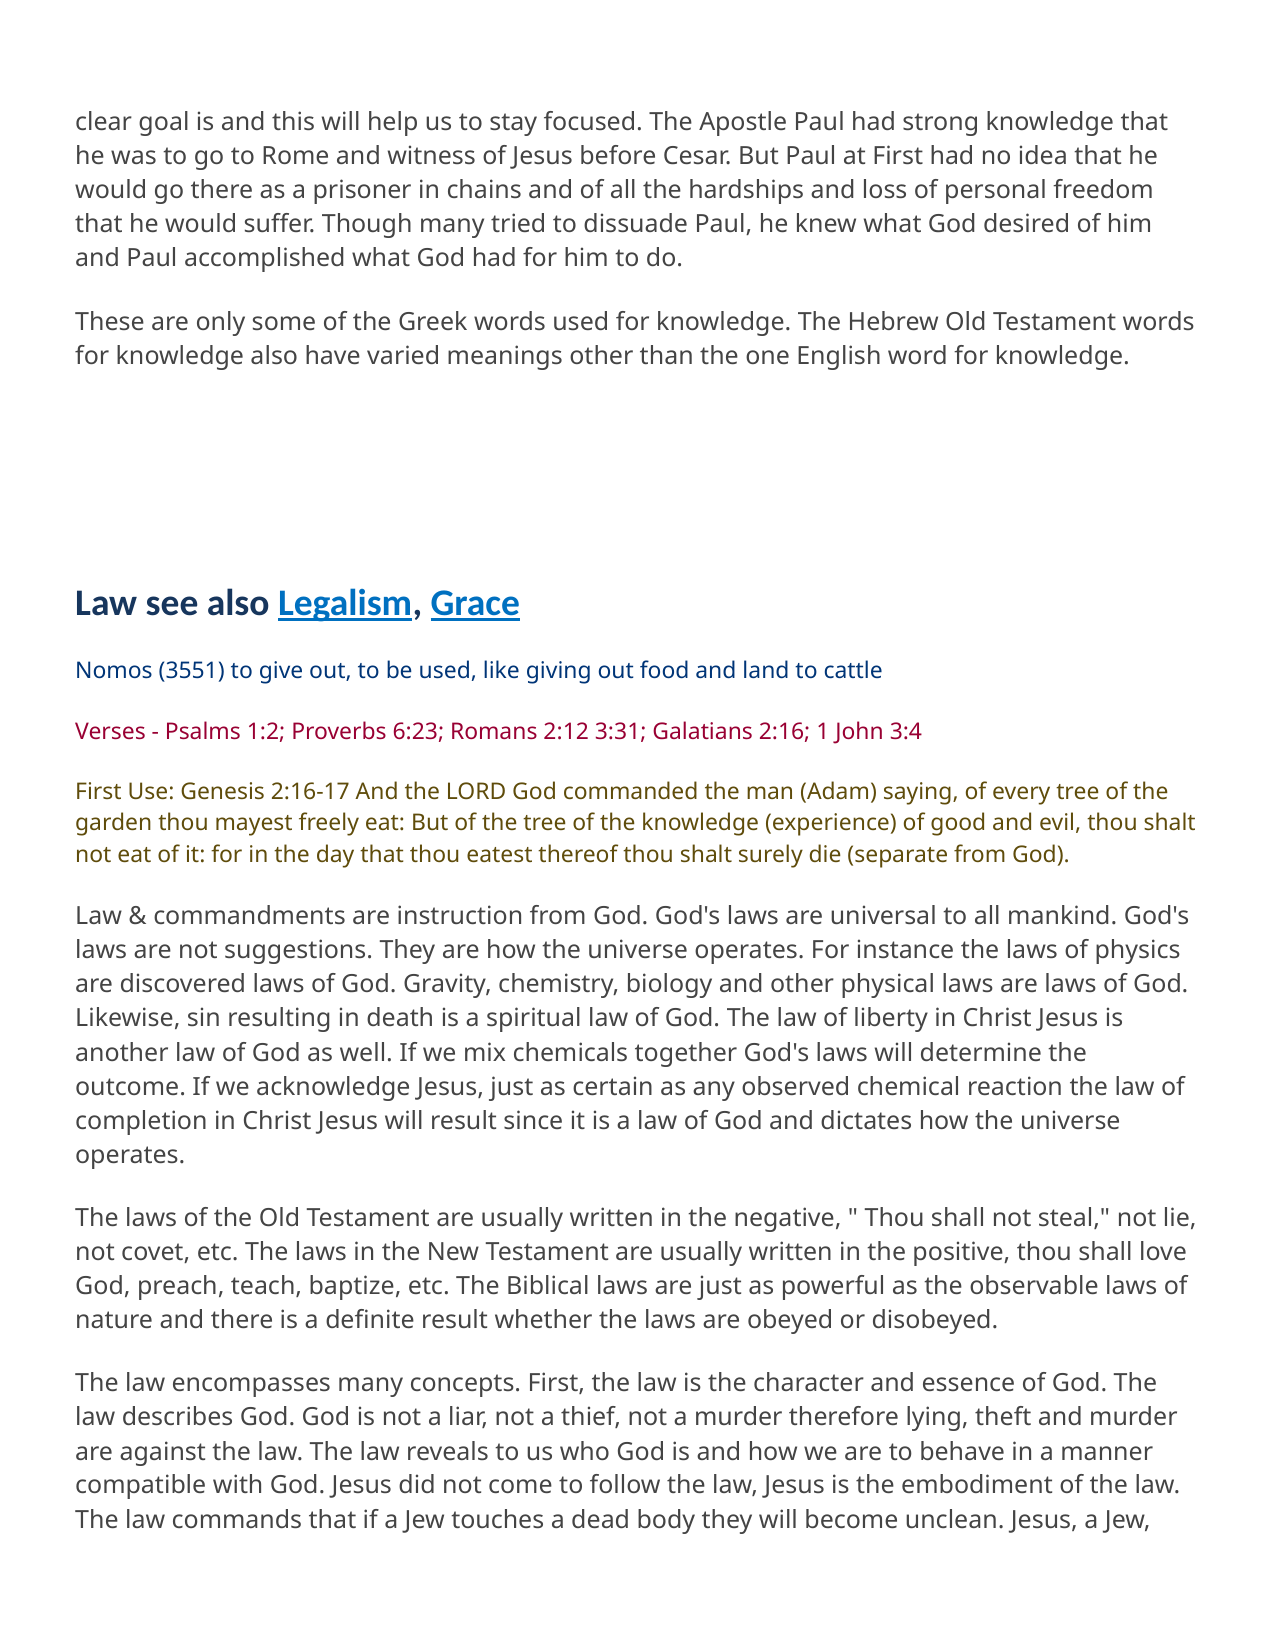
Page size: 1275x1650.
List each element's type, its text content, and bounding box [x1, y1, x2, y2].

text Nomos (3551) to give out, to be used, like giving out food and land to cattle [75, 654, 1200, 685]
subtitle Law see also Legalism, Grace [75, 579, 1200, 625]
text clear goal is and this will help us to stay focused. The Apostle Paul had strong knowledge that he was to go to Rome and witness of Jesus before Cesar. But Paul at First had no idea that he would go there as a prisoner in chains and of all the hardships and loss of personal freedom that he would suffer. Though many tried to dissuade Paul, he knew what God desired of him and Paul accomplished what God had for him to do. [75, 104, 1200, 274]
text Verses - Psalms 1:2; Proverbs 6:23; Romans 2:12 3:31; Galatians 2:16; 1 John 3:4 [75, 714, 1200, 746]
text Law & commandments are instruction from God. God's laws are universal to all mankind. God's laws are not suggestions. They are how the universe operates. For instance the laws of physics are discovered laws of God. Gravity, chemistry, biology and other physical laws are laws of God. Likewise, sin resulting in death is a spiritual law of God. The law of liberty in Christ Jesus is another law of God as well. If we mix chemicals together God's laws will determine the outcome. If we acknowledge Jesus, just as certain as any observed chemical reaction the law of completion in Christ Jesus will result since it is a law of God and dictates how the universe operates. [75, 898, 1200, 1170]
text The law encompasses many concepts. First, the law is the character and essence of God. The law describes God. God is not a liar, not a thief, not a murder therefore lying, theft and murder are against the law. The law reveals to us who God is and how we are to behave in a manner compatible with God. Jesus did not come to follow the law, Jesus is the embodiment of the law. The law commands that if a Jew touches a dead body they will become unclean. Jesus, a Jew, [75, 1365, 1200, 1535]
text These are only some of the Greek words used for knowledge. The Hebrew Old Testament words for knowledge also have varied meanings other than the one English word for knowledge. [75, 303, 1200, 371]
text First Use: Genesis 2:16-17 And the LORD God commanded the man (Adam) saying, of every tree of the garden thou mayest freely eat: But of the tree of the knowledge (experience) of good and evil, thou shalt not eat of it: for in the day that thou eatest thereof thou shalt surely die (separate from God). [75, 775, 1200, 869]
text The laws of the Old Testament are usually written in the negative, " Thou shall not steal," not lie, not covet, etc. The laws in the New Testament are usually written in the positive, thou shall love God, preach, teach, baptize, etc. The Biblical laws are just as powerful as the observable laws of nature and there is a definite result whether the laws are obeyed or disobeyed. [75, 1199, 1200, 1336]
